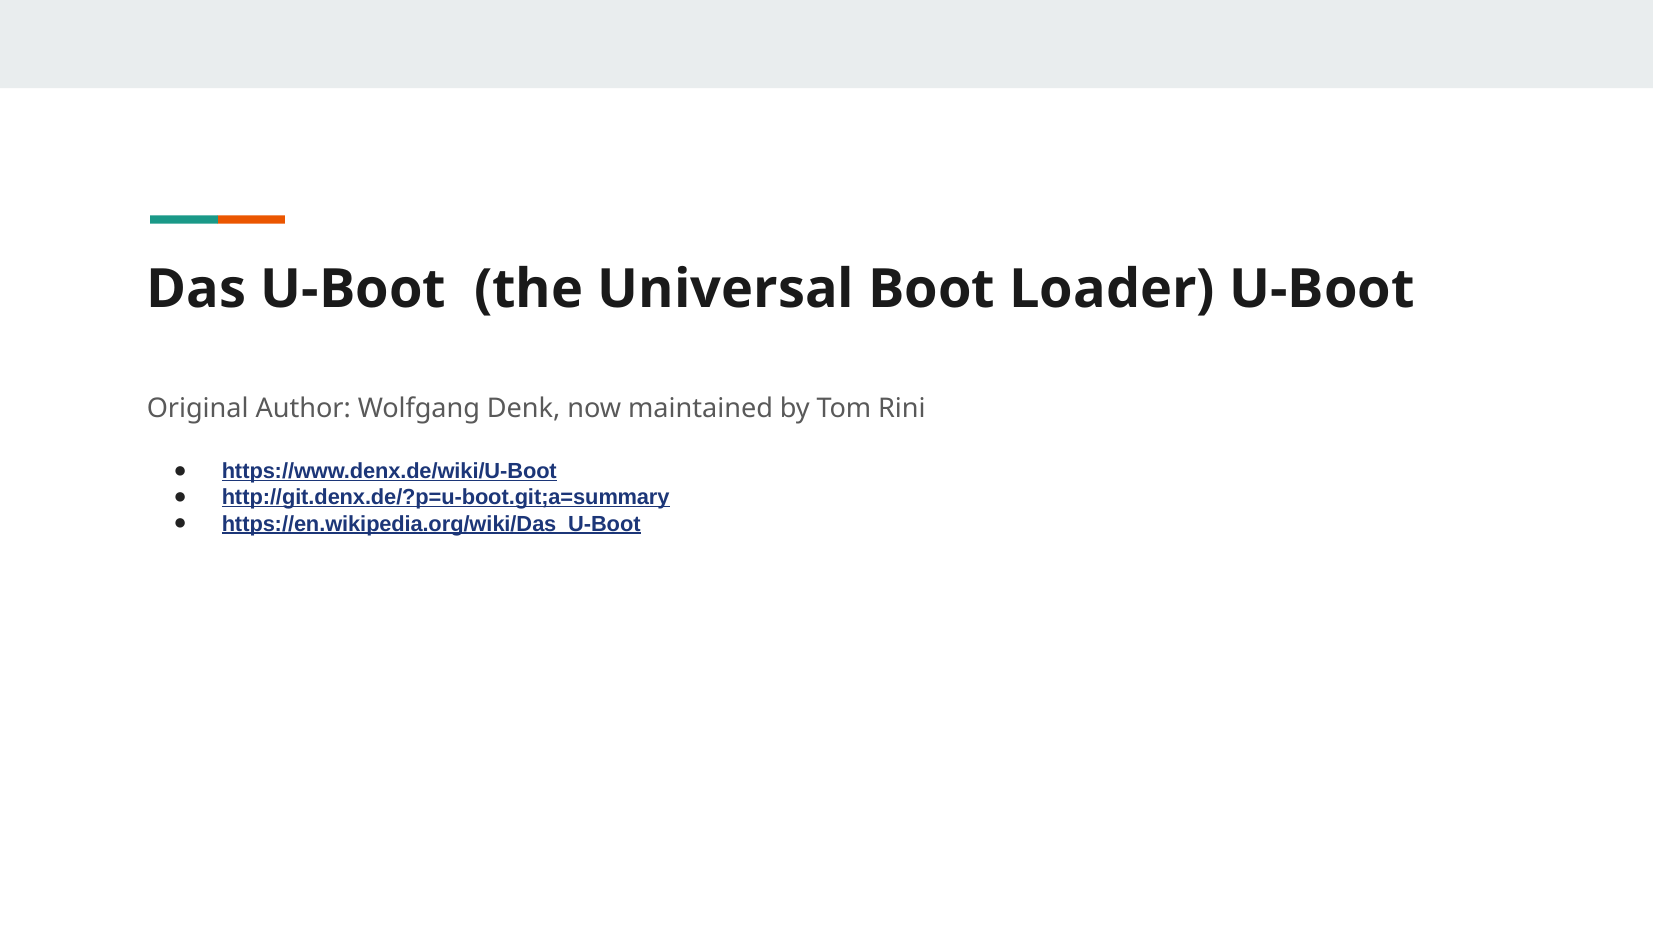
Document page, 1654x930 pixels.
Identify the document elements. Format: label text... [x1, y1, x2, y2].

title Das U-Boot (the Universal Boot Loader) U-Boot [131, 238, 1522, 336]
list Original Author: Wolfgang Denk, now maintained by Tom Rini https://www.denx.de/wiki/U-Boot http://git.denx.de/?p=u-boot.git;a=summary https://en.wikipedia.org/wiki/Das_U-Boot [131, 375, 1522, 785]
